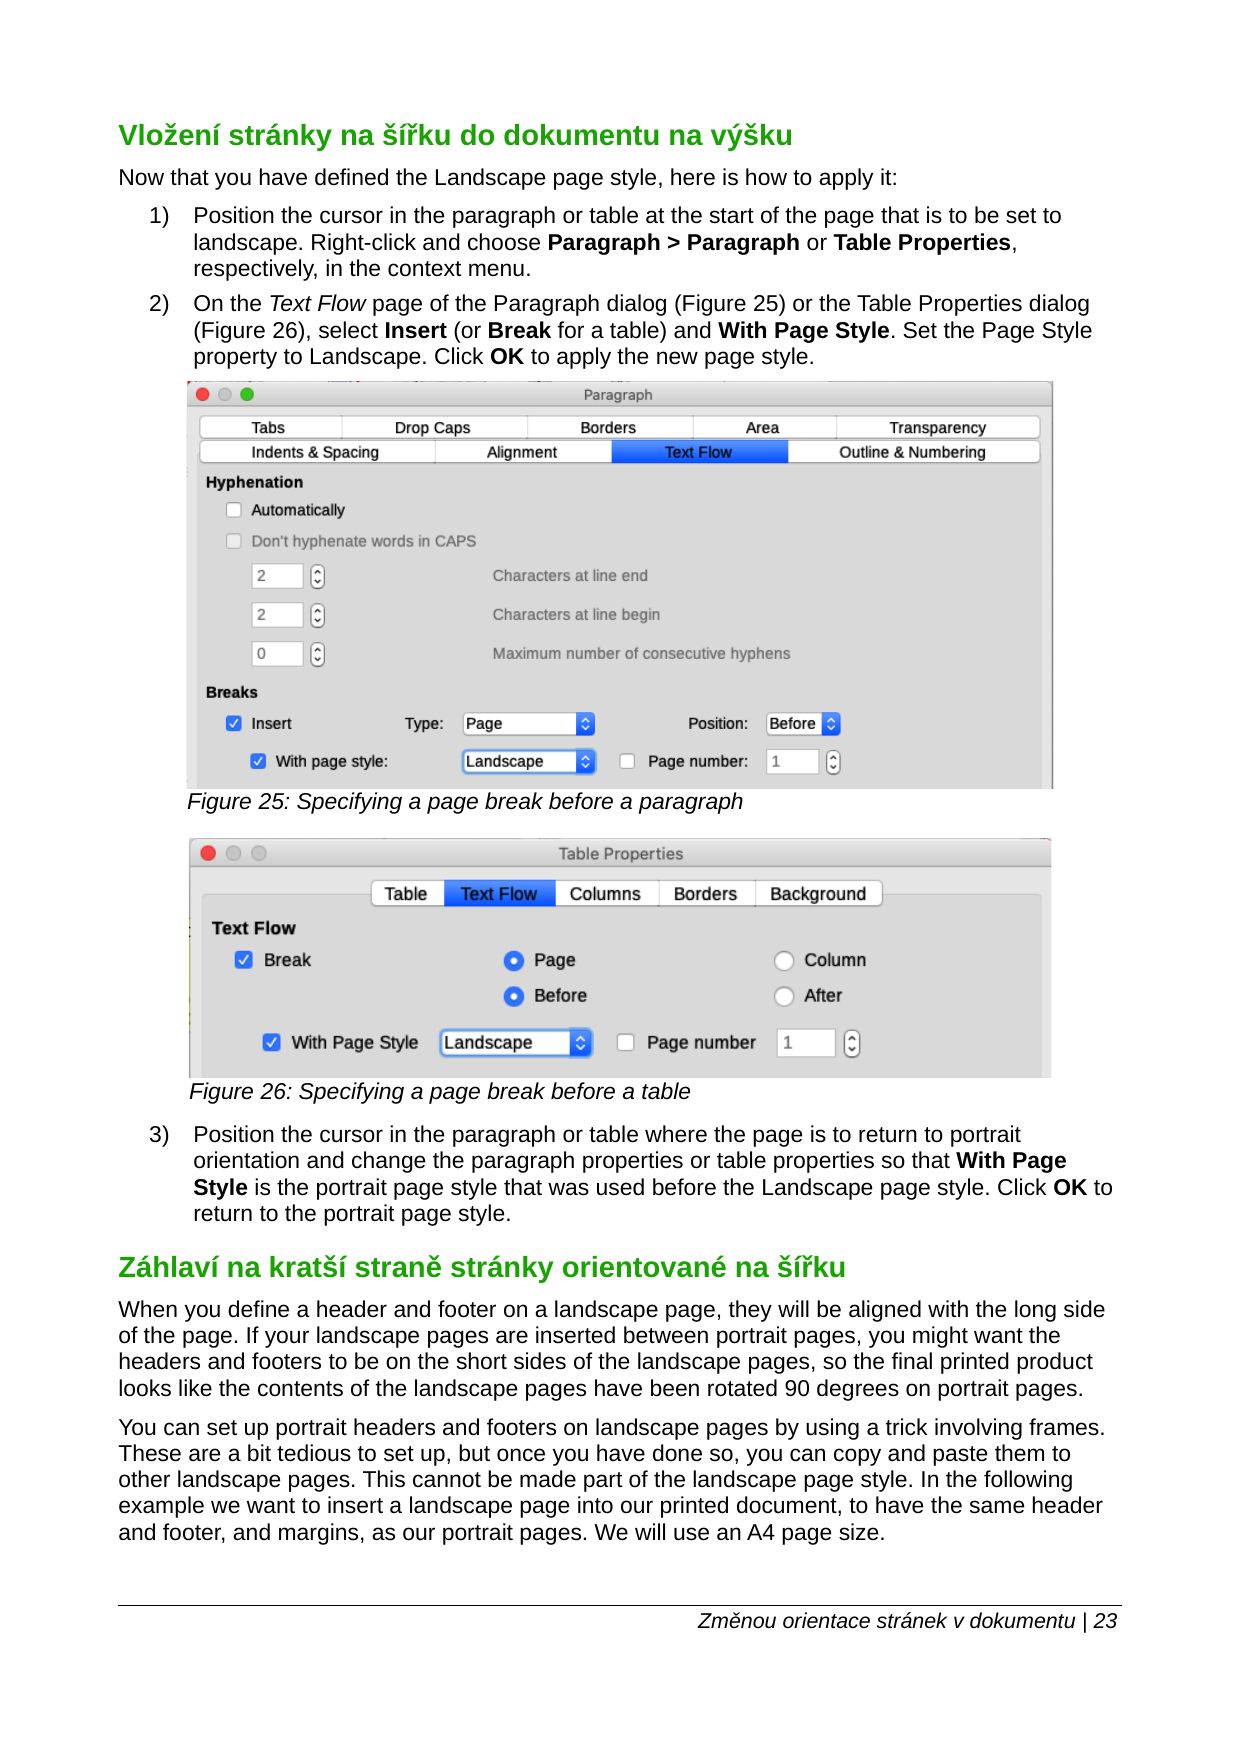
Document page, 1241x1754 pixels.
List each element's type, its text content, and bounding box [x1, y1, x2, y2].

text You can set up portrait headers and footers on landscape pages by using a trick involving frames. These are a bit tedious to set up, but once you have done so, you can copy and paste them to other landscape pages. This cannot be made part of the landscape page style. In the following example we want to insert a landscape page into our printed document, to have the same header and footer, and margins, as our portrait pages. We will use an A4 page size. [118, 1413, 1122, 1545]
list Position the cursor in the paragraph or table at the start of the page that is to be set to landscape. Right-click and choose Paragraph > Paragraph or Table Properties, respectively, in the context menu. [169, 202, 1122, 281]
text Figure 26: Specifying a page break before a table [189, 1078, 1051, 1104]
list Now that you have defined the Landscape page style, here is how to apply it: [118, 163, 1122, 190]
list On the Text Flow page of the Paragraph dialog (Figure 25) or the Table Properties dialog (Figure 26), select Insert (or Break for a table) and With Page Style. Set the Page Style property to Landscape. Click OK to apply the new page style. [169, 290, 1122, 369]
subtitle Záhlaví na kratší straně stránky orientované na šířku [118, 1250, 1122, 1284]
text Figure 25: Specifying a page break before a paragraph [187, 789, 1053, 815]
picture [188, 838, 1052, 1078]
subtitle Vložení stránky na šířku do dokumentu na výšku [118, 118, 1122, 152]
list Position the cursor in the paragraph or table where the page is to return to portrait orientation and change the paragraph properties or table properties so that With Page Style is the portrait page style that was used before the Landscape page style. Click OK to return to the portrait page style. [169, 1121, 1122, 1227]
picture [186, 381, 1054, 789]
text When you define a header and footer on a landscape page, they will be aligned with the long side of the page. If your landscape pages are inserted between portrait pages, you might want the headers and footers to be on the short sides of the landscape pages, so the final printed product looks like the contents of the landscape pages have been rotated 90 degrees on portrait pages. [118, 1296, 1122, 1401]
